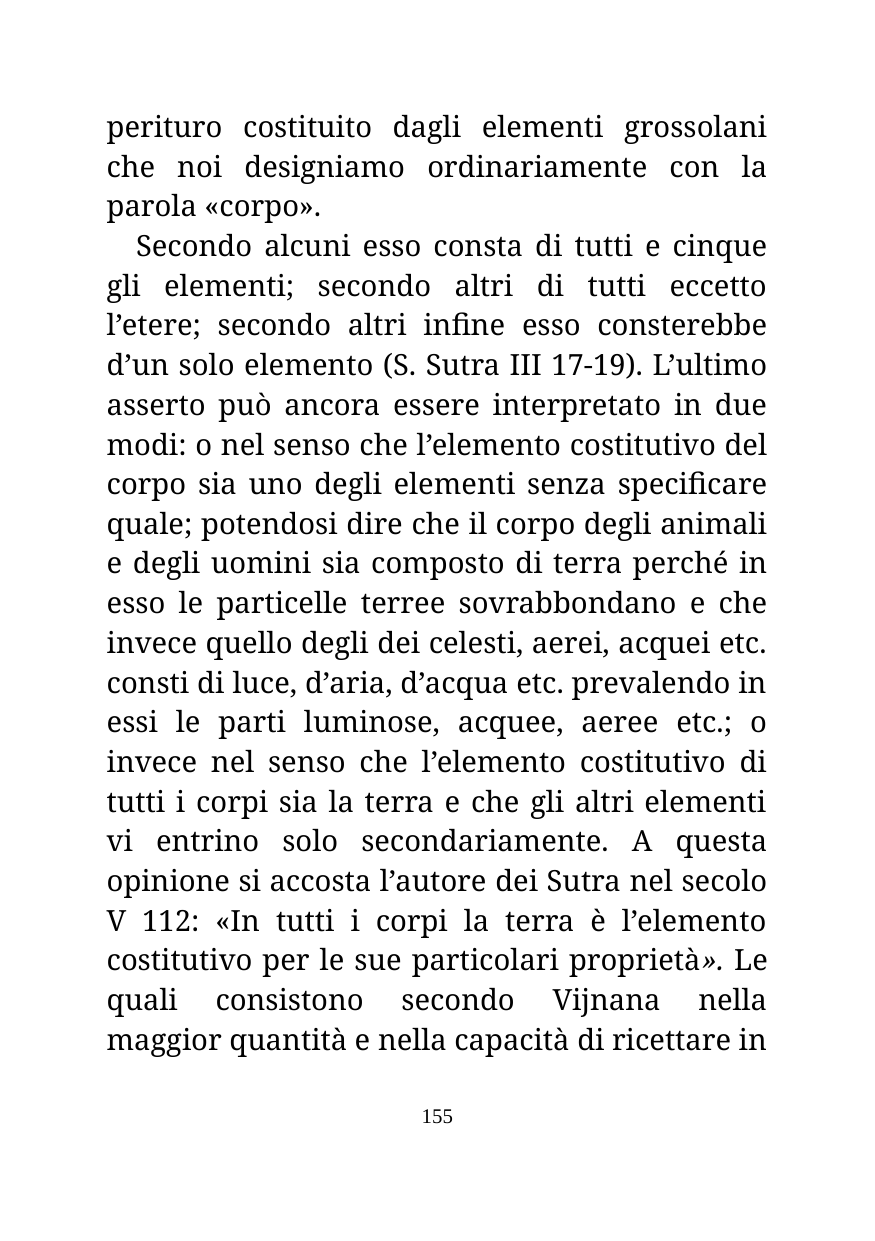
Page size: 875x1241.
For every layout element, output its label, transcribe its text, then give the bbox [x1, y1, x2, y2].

text perituro costituito dagli elementi grossolani che noi designiamo ordinariamente con la parola «corpo». [106, 106, 768, 225]
text Secondo alcuni esso consta di tutti e cinque gli elementi; secondo altri di tutti eccetto l’etere; secondo altri infine esso consterebbe d’un solo elemento (S. Sutra III 17-19). L’ultimo asserto può ancora essere interpretato in due modi: o nel senso che l’elemento costitutivo del corpo sia uno degli elementi senza specificare quale; potendosi dire che il corpo degli animali e degli uomini sia composto di terra perché in esso le particelle terree sovrabbondano e che invece quello degli dei celesti, aerei, acquei etc. consti di luce, d’aria, d’acqua etc. prevalendo in essi le parti luminose, acquee, aeree etc.; o invece nel senso che l’elemento costitutivo di tutti i corpi sia la terra e che gli altri elementi vi entrino solo secondariamente. A questa opinione si accosta l’autore dei Sutra nel secolo V 112: «In tutti i corpi la terra è l’elemento costitutivo per le sue particolari proprietà». Le quali consistono secondo Vijnana nella maggior quantità e nella capacità di ricettare in [106, 225, 768, 1059]
